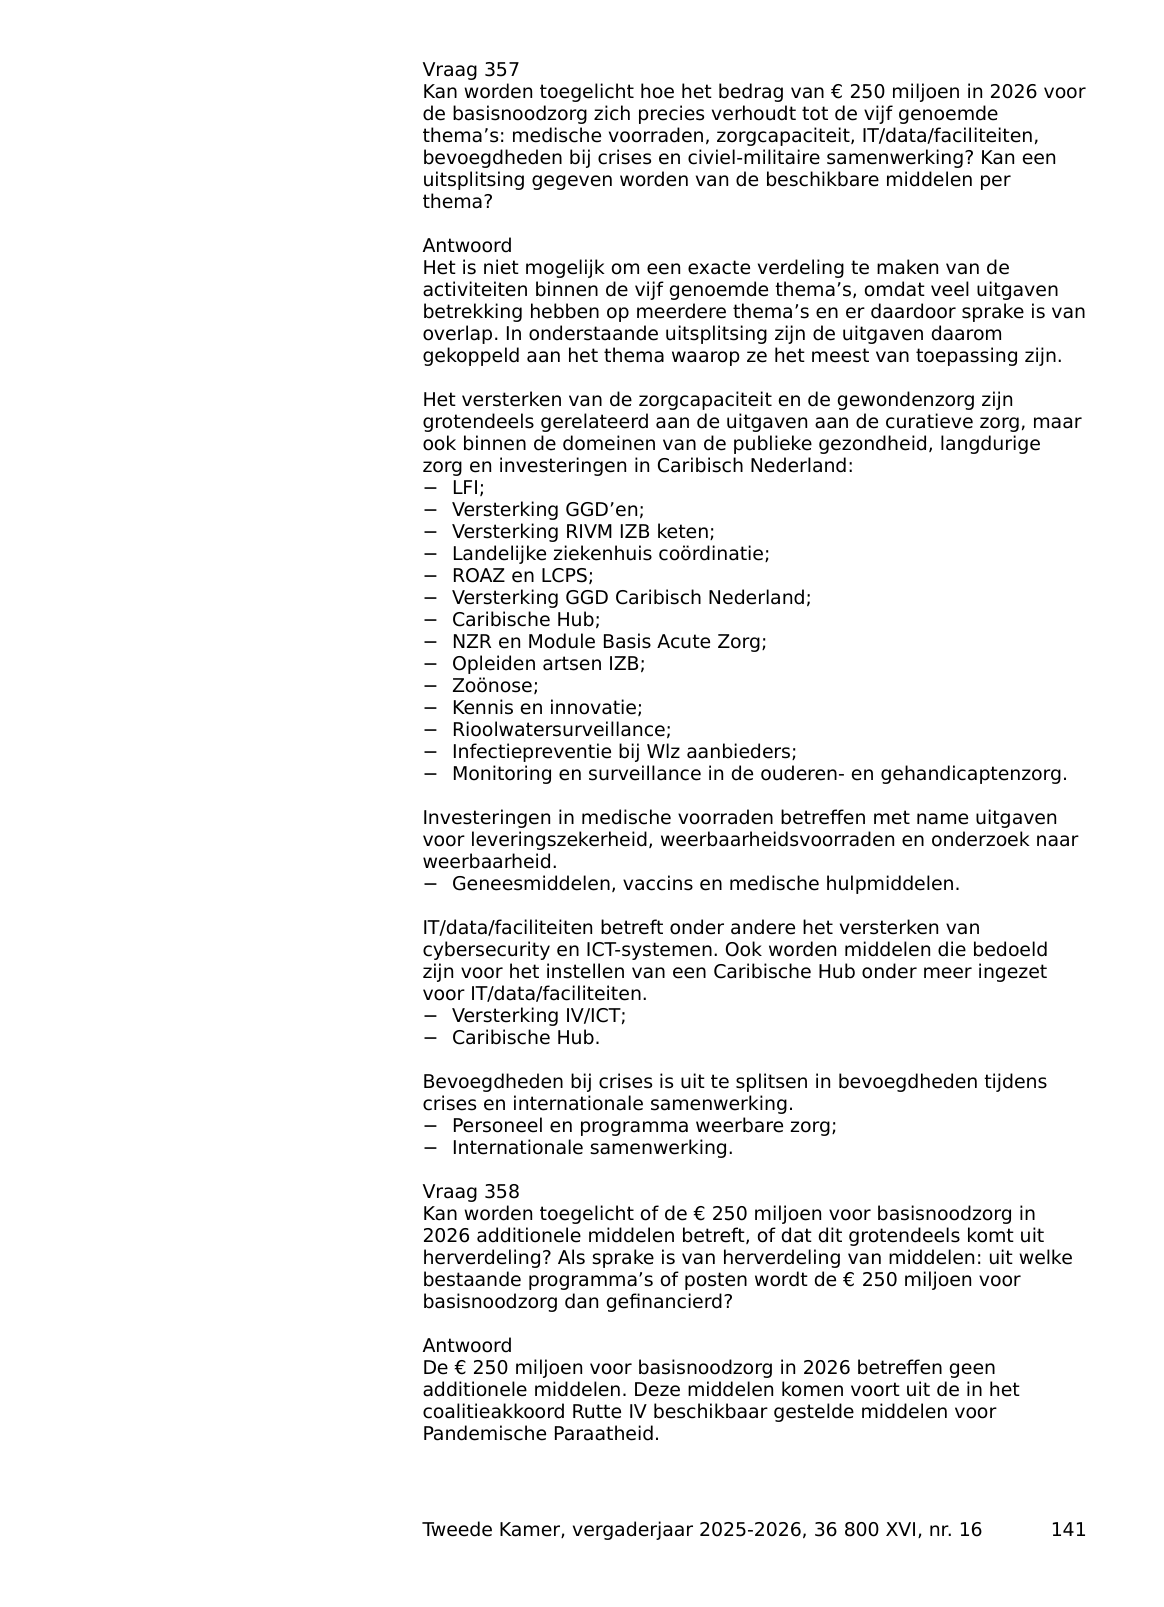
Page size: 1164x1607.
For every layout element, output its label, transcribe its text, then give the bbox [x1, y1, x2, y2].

text Antwoord [422, 1335, 1087, 1357]
text − Personeel en programma weerbare zorg; [422, 1115, 1087, 1137]
text Bevoegdheden bij crises is uit te splitsen in bevoegdheden tijdens crises en internationale samenwerking. [422, 1071, 1087, 1115]
text Vraag 357 [422, 59, 1087, 81]
text Vraag 358 [422, 1181, 1087, 1203]
text − Kennis en innovatie; [422, 697, 1087, 719]
text − Zoönose; [422, 675, 1087, 697]
text Investeringen in medische voorraden betreffen met name uitgaven voor leveringszekerheid, weerbaarheidsvoorraden en onderzoek naar weerbaarheid. [422, 807, 1087, 873]
text − Monitoring en surveillance in de ouderen- en gehandicaptenzorg. [422, 763, 1087, 785]
text − Versterking IV/ICT; [422, 1005, 1087, 1027]
text − Infectiepreventie bij Wlz aanbieders; [422, 741, 1087, 763]
text − NZR en Module Basis Acute Zorg; [422, 631, 1087, 653]
text − Geneesmiddelen, vaccins en medische hulpmiddelen. [422, 873, 1087, 895]
text Kan worden toegelicht hoe het bedrag van € 250 miljoen in 2026 voor de basisnoodzorg zich precies verhoudt tot de vijf genoemde thema’s: medische voorraden, zorgcapaciteit, IT/data/faciliteiten, bevoegdheden bij crises en civiel-militaire samenwerking? Kan een uitsplitsing gegeven worden van de beschikbare middelen per thema? [422, 81, 1087, 213]
text IT/data/faciliteiten betreft onder andere het versterken van cybersecurity en ICT-systemen. Ook worden middelen die bedoeld zijn voor het instellen van een Caribische Hub onder meer ingezet voor IT/data/faciliteiten. [422, 917, 1087, 1005]
text − Versterking GGD’en; [422, 499, 1087, 521]
text Het is niet mogelijk om een exacte verdeling te maken van de activiteiten binnen de vijf genoemde thema’s, omdat veel uitgaven betrekking hebben op meerdere thema’s en er daardoor sprake is van overlap. In onderstaande uitsplitsing zijn de uitgaven daarom gekoppeld aan het thema waarop ze het meest van toepassing zijn. [422, 257, 1087, 367]
text − Versterking GGD Caribisch Nederland; [422, 587, 1087, 609]
text − Rioolwatersurveillance; [422, 719, 1087, 741]
text Antwoord [422, 235, 1087, 257]
text − LFI; [422, 477, 1087, 499]
text − Internationale samenwerking. [422, 1137, 1087, 1159]
text − Landelijke ziekenhuis coördinatie; [422, 543, 1087, 565]
text Kan worden toegelicht of de € 250 miljoen voor basisnoodzorg in 2026 additionele middelen betreft, of dat dit grotendeels komt uit herverdeling? Als sprake is van herverdeling van middelen: uit welke bestaande programma’s of posten wordt de € 250 miljoen voor basisnoodzorg dan gefinancierd? [422, 1203, 1087, 1313]
text − Versterking RIVM IZB keten; [422, 521, 1087, 543]
text Het versterken van de zorgcapaciteit en de gewondenzorg zijn grotendeels gerelateerd aan de uitgaven aan de curatieve zorg, maar ook binnen de domeinen van de publieke gezondheid, langdurige zorg en investeringen in Caribisch Nederland: [422, 389, 1087, 477]
text De € 250 miljoen voor basisnoodzorg in 2026 betreffen geen additionele middelen. Deze middelen komen voort uit de in het coalitieakkoord Rutte IV beschikbaar gestelde middelen voor Pandemische Paraatheid. [422, 1357, 1087, 1445]
text − Caribische Hub. [422, 1027, 1087, 1049]
text − Opleiden artsen IZB; [422, 653, 1087, 675]
text − ROAZ en LCPS; [422, 565, 1087, 587]
text − Caribische Hub; [422, 609, 1087, 631]
